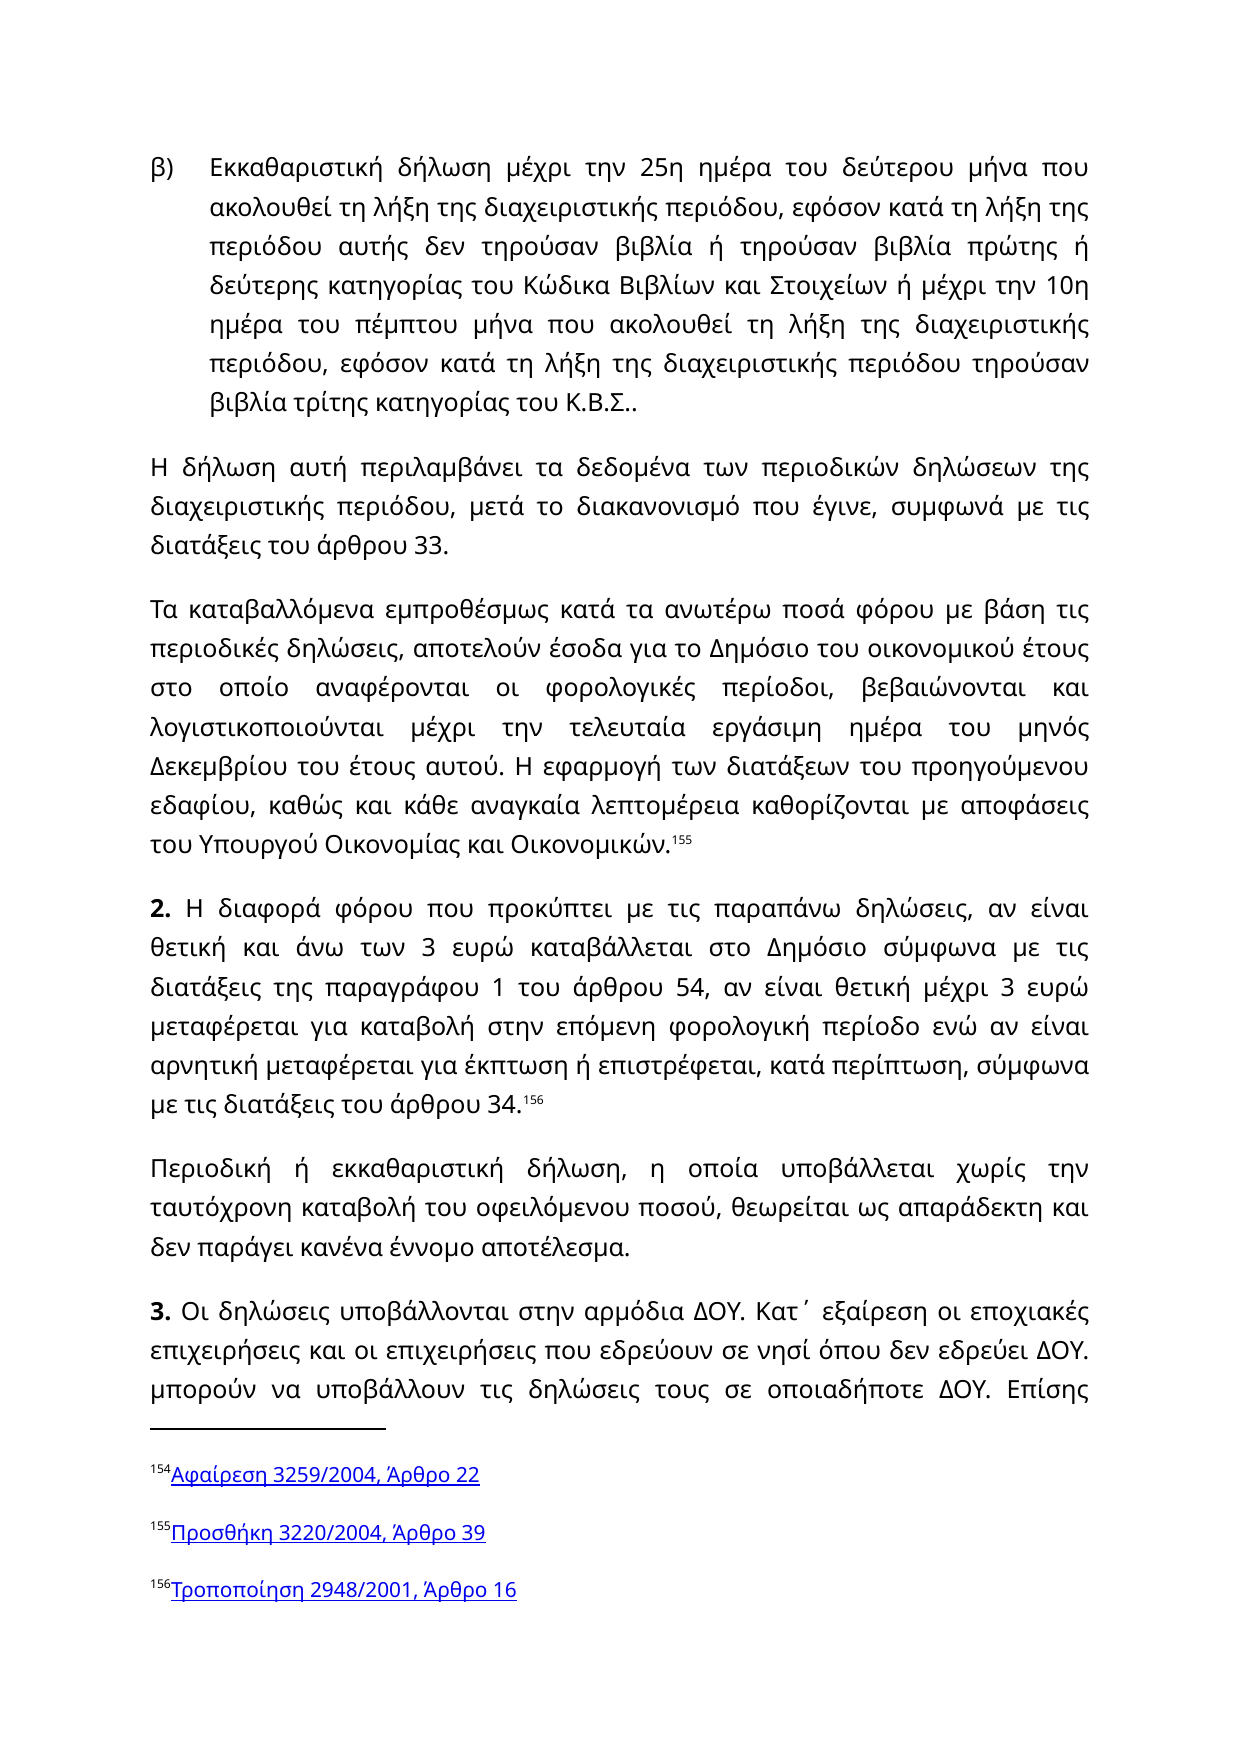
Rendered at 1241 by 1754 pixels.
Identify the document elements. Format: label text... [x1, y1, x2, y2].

text Προσθήκη 3220/2004, Άρθρο 39 [150, 1518, 1090, 1546]
list β) Εκκαθαριστική δήλωση μέχρι την 25η ημέρα του δεύτερου μήνα που ακολουθεί τη λήξη της διαχειριστικής περιόδου, εφόσον κατά τη λήξη της περιόδου αυτής δεν τηρούσαν βιβλία ή τηρούσαν βιβλία πρώτης ή δεύτερης κατηγορίας του Κώδικα Βιβλίων και Στοιχείων ή μέχρι την 10η ημέρα του πέμπτου μήνα που ακολουθεί τη λήξη της διαχειριστικής περιόδου, εφόσον κατά τη λήξη της διαχειριστικής περιόδου τηρούσαν βιβλία τρίτης κατηγορίας του Κ.Β.Σ.. [150, 150, 1090, 419]
text 3. Οι δηλώσεις υποβάλλονται στην αρμόδια ΔΟΥ. Κατ΄ εξαίρεση οι εποχιακές επιχειρήσεις και οι επιχειρήσεις που εδρεύουν σε νησί όπου δεν εδρεύει ΔΟΥ. μπορούν να υποβάλλουν τις δηλώσεις τους σε οποιαδήποτε ΔΟΥ. Επίσης [150, 1293, 1090, 1406]
text Η δήλωση αυτή περιλαμβάνει τα δεδομένα των περιοδικών δηλώσεων της διαχειριστικής περιόδου, μετά το διακανονισμό που έγινε, συμφωνά με τις διατάξεις του άρθρου 33. [150, 449, 1090, 562]
text Περιοδική ή εκκαθαριστική δήλωση, η οποία υποβάλλεται χωρίς την ταυτόχρονη καταβολή του οφειλόμενου ποσού, θεωρείται ως απαράδεκτη και δεν παράγει κανένα έννομο αποτέλεσμα. [150, 1151, 1090, 1263]
text Τροποποίηση 2948/2001, Άρθρο 16 [150, 1576, 1090, 1604]
text 2. Η διαφορά φόρου που προκύπτει με τις παραπάνω δηλώσεις, αν είναι θετική και άνω των 3 ευρώ καταβάλλεται στο Δημόσιο σύμφωνα με τις διατάξεις της παραγράφου 1 του άρθρου 54, αν είναι θετική μέχρι 3 ευρώ μεταφέρεται για καταβολή στην επόμενη φορολογική περίοδο ενώ αν είναι αρνητική μεταφέρεται για έκπτωση ή επιστρέφεται, κατά περίπτωση, σύμφωνα με τις διατάξεις του άρθρου 34. [150, 891, 1090, 1121]
text Τα καταβαλλόμενα εμπροθέσμως κατά τα ανωτέρω ποσά φόρου με βάση τις περιοδικές δηλώσεις, αποτελούν έσοδα για το Δημόσιο του οικονομικού έτους στο οποίο αναφέρονται οι φορολογικές περίοδοι, βεβαιώνονται και λογιστικοποιούνται μέχρι την τελευταία εργάσιμη ημέρα του μηνός Δεκεμβρίου του έτους αυτού. Η εφαρμογή των διατάξεων του προηγούμενου εδαφίου, καθώς και κάθε αναγκαία λεπτομέρεια καθορίζονται με αποφάσεις του Υπουργού Οικονομίας και Οικονομικών. [150, 592, 1090, 861]
text Αφαίρεση 3259/2004, Άρθρο 22 [150, 1460, 1090, 1489]
